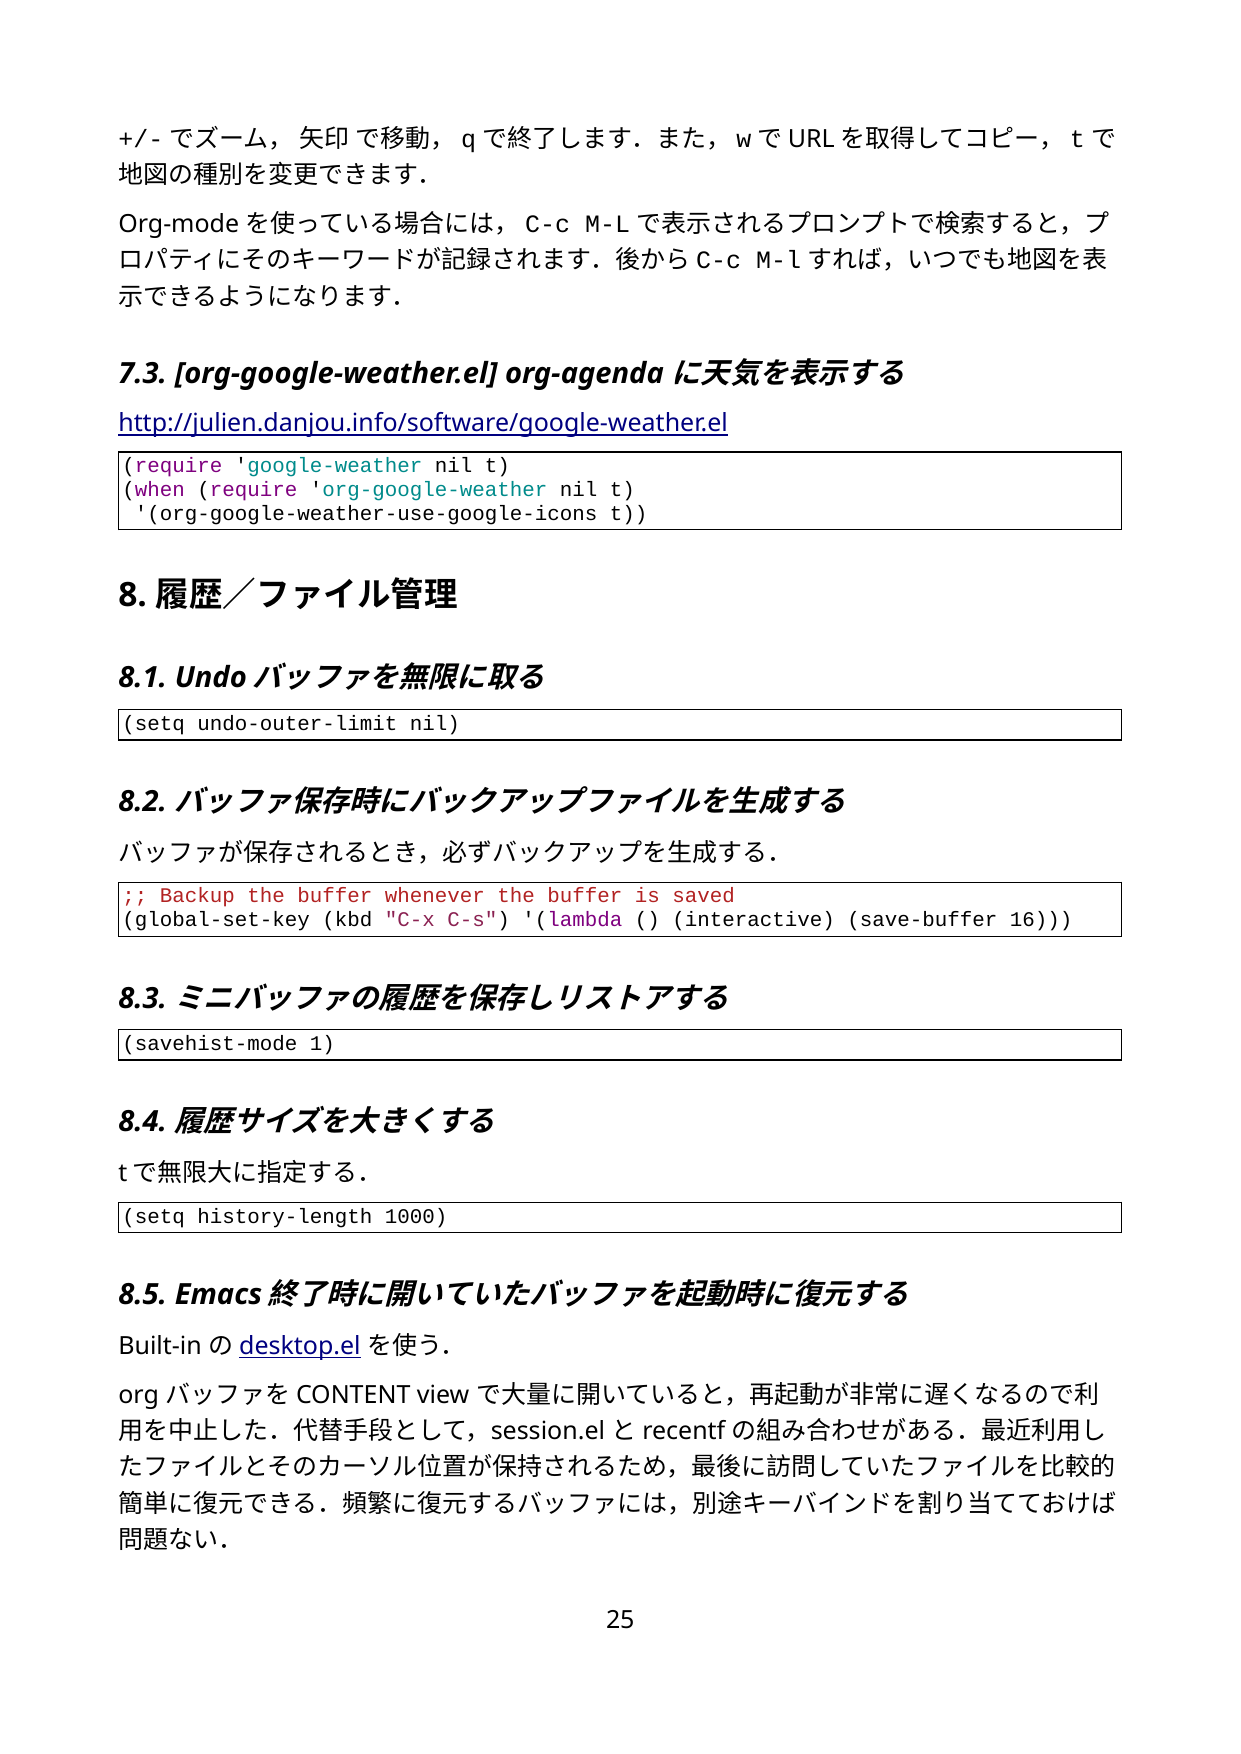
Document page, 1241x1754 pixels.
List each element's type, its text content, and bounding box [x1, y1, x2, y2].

text +/- でズーム， 矢印 で移動， q で終了します．また， w でURLを取得してコピー， t で地図の種別を変更できます． [118, 118, 1122, 191]
text (savehist-mode 1) [119, 1030, 1121, 1059]
text (global-set-key (kbd "C-x C-s") '(lambda () (interactive) (save-buffer 16))) [119, 905, 1121, 936]
text org バッファを CONTENT view で大量に開いていると，再起動が非常に遅くなるので利用を中止した．代替手段として，session.el と recentf の組み合わせがある．最近利用したファイルとそのカーソル位置が保持されるため，最後に訪問していたファイルを比較的簡単に復元できる．頻繁に復元するバッファには，別途キーバインドを割り当てておけば問題ない． [118, 1374, 1122, 1556]
subtitle 履歴サイズを大きくする [118, 1098, 1122, 1140]
text ;; Backup the buffer whenever the buffer is saved [119, 883, 1121, 905]
subtitle ミニバッファの履歴を保存しリストアする [118, 974, 1122, 1017]
text (setq undo-outer-limit nil) [119, 710, 1121, 739]
text http://julien.danjou.info/software/google-weather.el [118, 405, 1122, 439]
subtitle Emacs終了時に開いていたバッファを起動時に復元する [118, 1271, 1122, 1313]
text Org-mode を使っている場合には， C-c M-L で表示されるプロンプトで検索すると，プロパティにそのキーワードが記録されます．後から C-c M-l すれば，いつでも地図を表示できるようになります． [118, 203, 1122, 312]
text Built-in の desktop.el を使う． [118, 1326, 1122, 1362]
text (require 'google-weather nil t) [119, 453, 1121, 475]
subtitle 履歴／ファイル管理 [118, 568, 1122, 617]
subtitle バッファ保存時にバックアップファイルを生成する [118, 778, 1122, 820]
text tで無限大に指定する． [118, 1153, 1122, 1189]
subtitle [org-google-weather.el] org-agenda に天気を表示する [118, 350, 1122, 392]
text バッファが保存されるとき，必ずバックアップを生成する． [118, 833, 1122, 869]
text (when (require 'org-google-weather nil t) [119, 475, 1121, 499]
subtitle Undoバッファを無限に取る [118, 654, 1122, 696]
text (setq history-length 1000) [119, 1203, 1121, 1232]
text '(org-google-weather-use-google-icons t)) [119, 499, 1121, 529]
